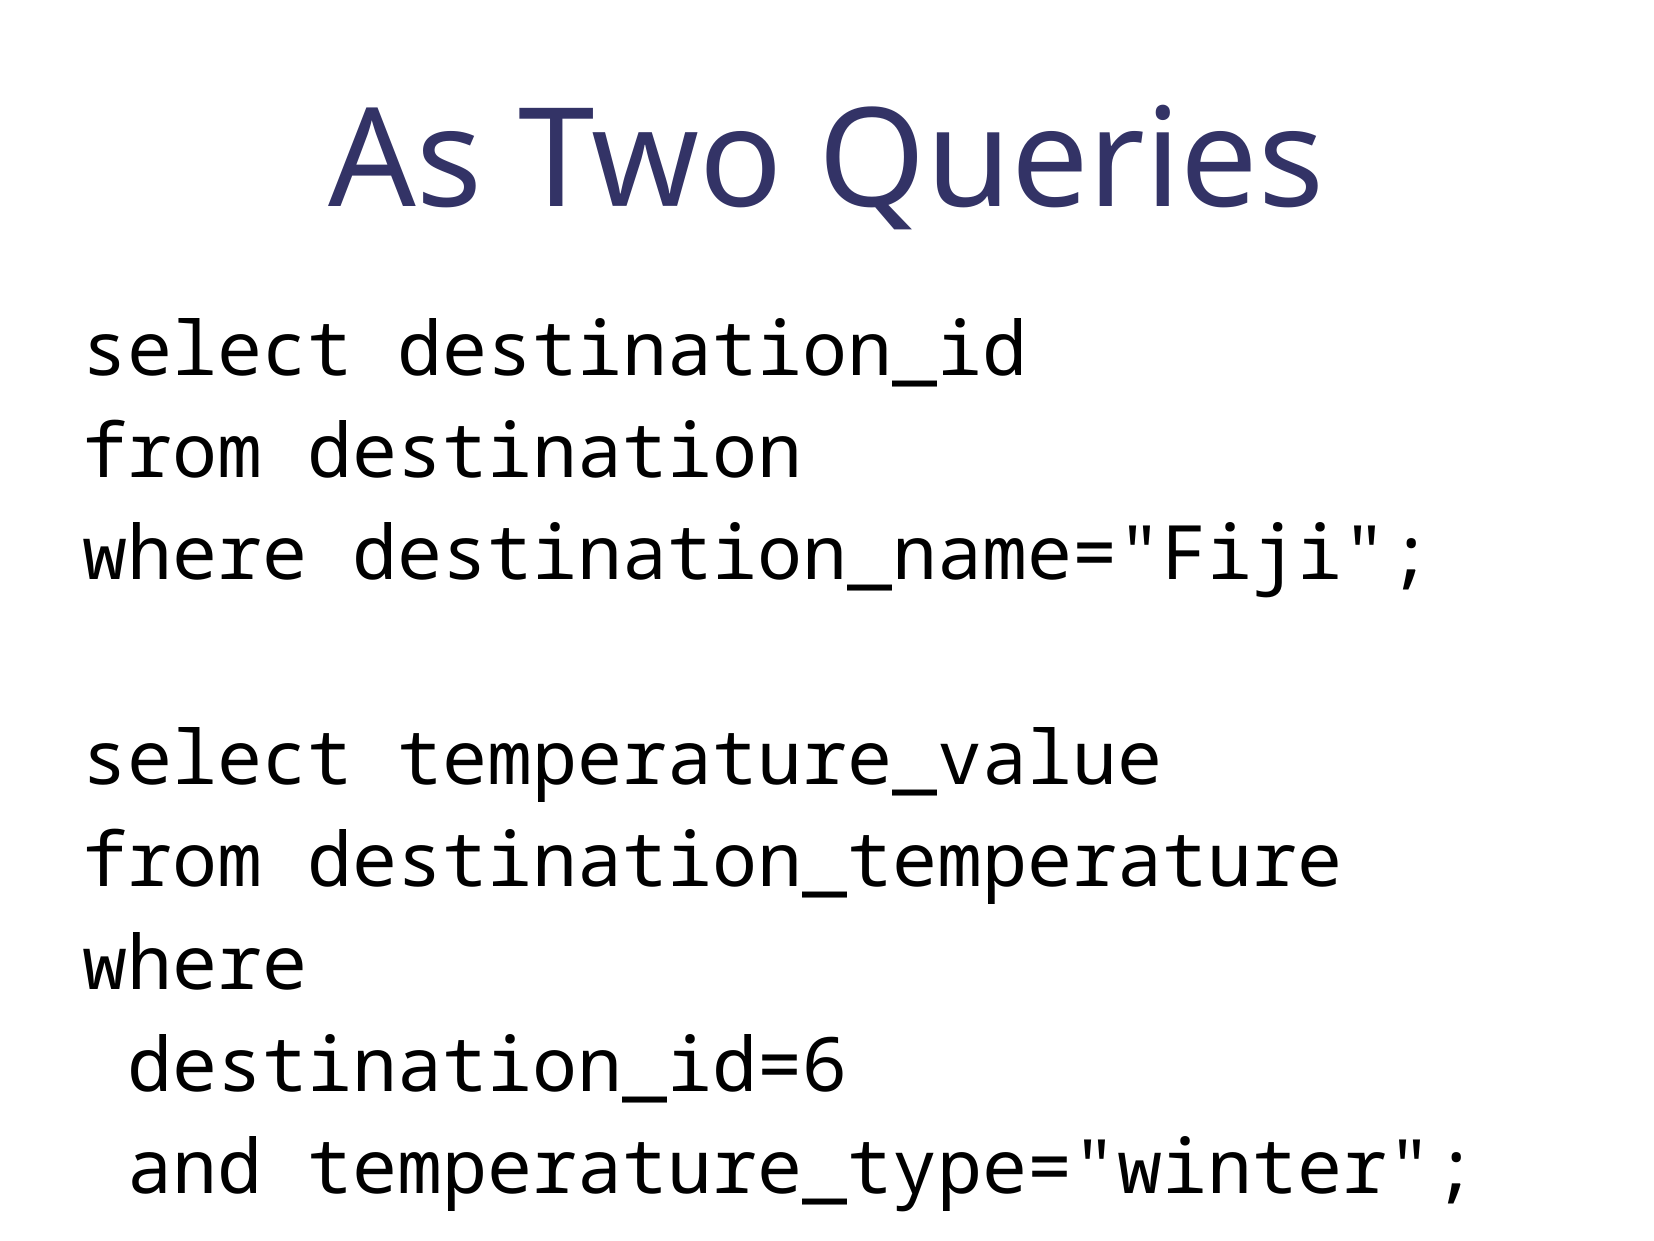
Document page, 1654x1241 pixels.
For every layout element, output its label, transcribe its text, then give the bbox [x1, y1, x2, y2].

subtitle select destination_id from destination where destination_name="Fiji"; select temperature_value from destination_temperature where destination_id=6 and temperature_type="winter"; [82, 295, 1654, 1227]
title As Two Queries [82, 56, 1571, 250]
